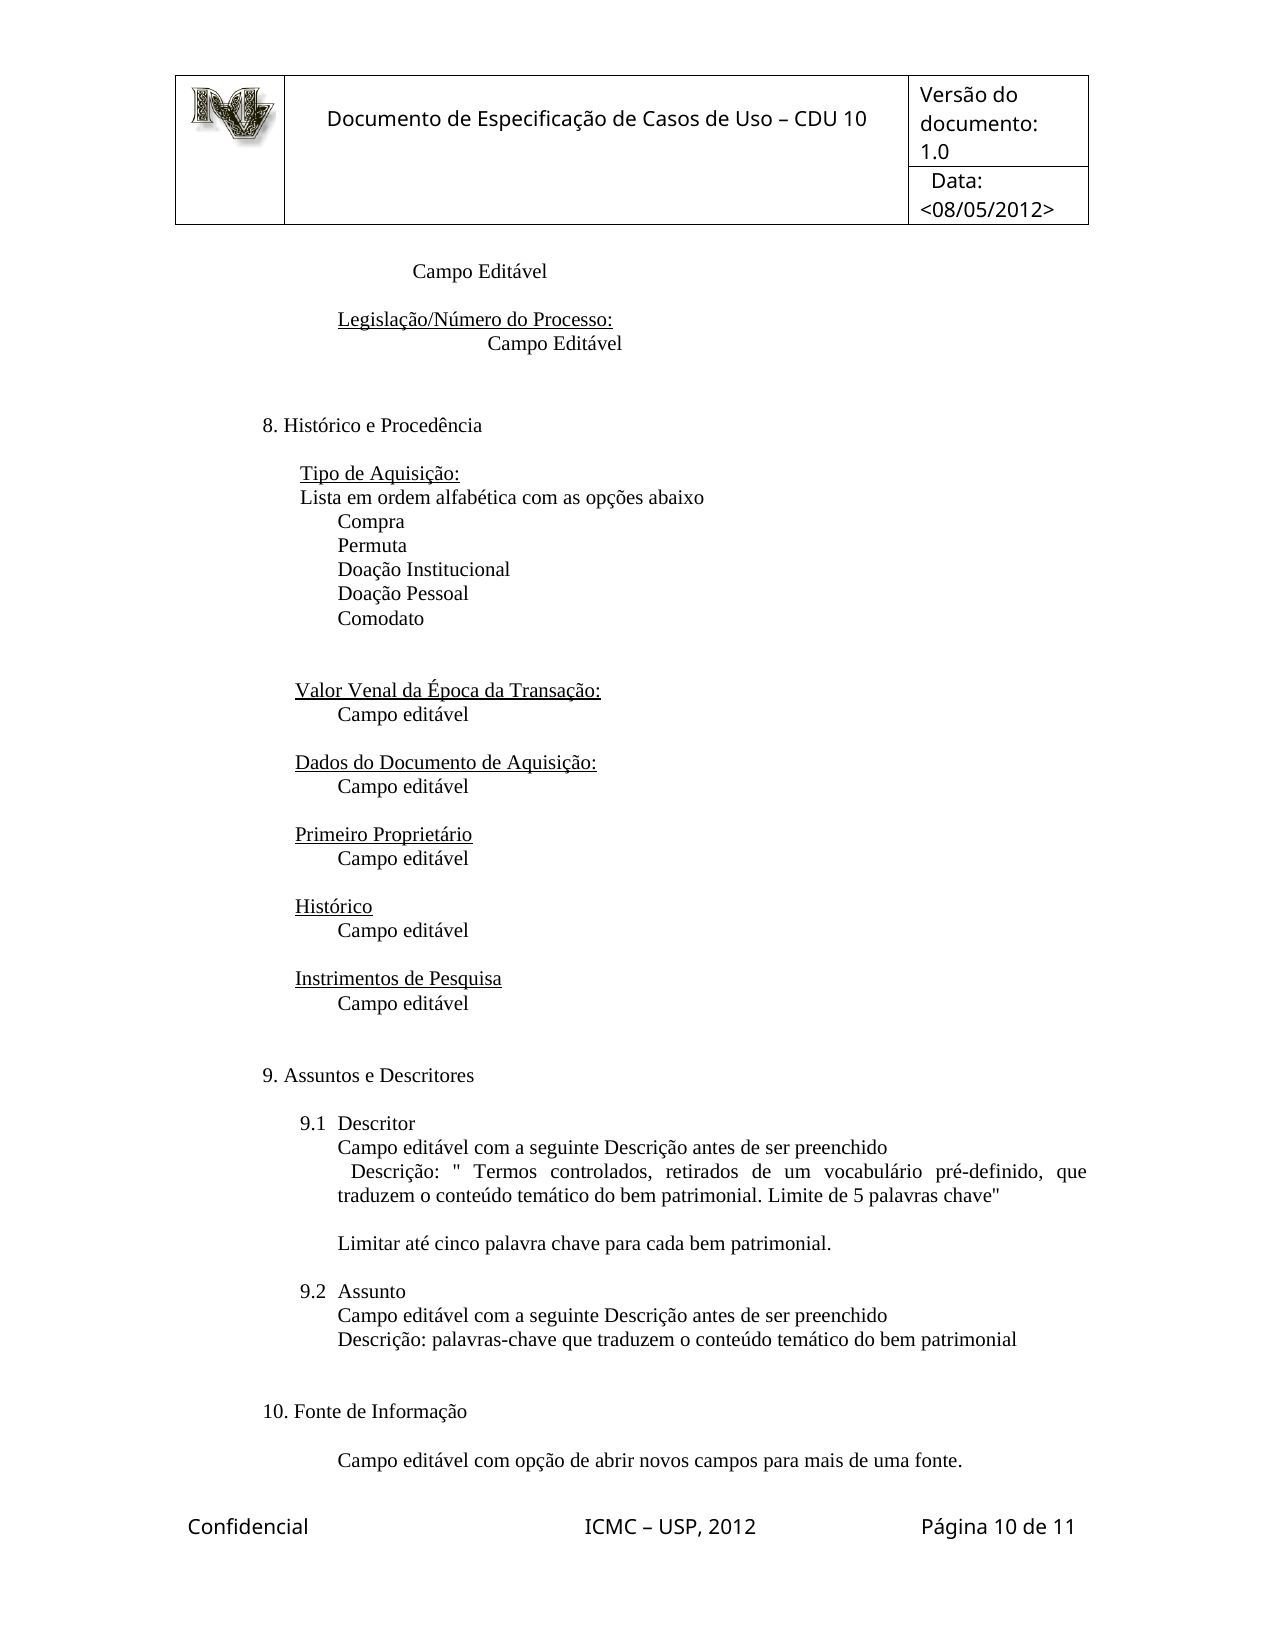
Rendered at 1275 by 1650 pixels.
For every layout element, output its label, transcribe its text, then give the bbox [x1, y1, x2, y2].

list 10. Fonte de Informação [225, 1399, 1087, 1423]
list Descrição: '' Termos controlados, retirados de um vocabulário pré-definido, que traduzem o conteúdo temático do bem patrimonial. Limite de 5 palavras chave'' [300, 1159, 1087, 1207]
text Doação Pessoal [187, 581, 1087, 605]
text Campo editável [295, 846, 1087, 870]
list 9.2 Assunto [262, 1279, 1087, 1303]
list Compra [300, 509, 1087, 533]
list Tipo de Aquisição: [262, 461, 1087, 485]
text Campo Editável [187, 258, 1087, 283]
text Instrimentos de Pesquisa [295, 966, 1087, 990]
list Limitar até cinco palavra chave para cada bem patrimonial. [300, 1231, 1087, 1255]
text Permuta [187, 533, 1087, 557]
list Campo editável [295, 702, 1087, 726]
text Doação Institucional [187, 557, 1087, 581]
text Campo editável com opção de abrir novos campos para mais de uma fonte. [187, 1448, 1087, 1472]
text Histórico [295, 894, 1087, 918]
picture [186, 76, 277, 151]
text Campo editável [295, 774, 1087, 798]
text Primeiro Proprietário [295, 822, 1087, 846]
text Comodato [187, 605, 1087, 629]
list Dados do Documento de Aquisição: [295, 750, 1087, 774]
text Campo Editável [187, 331, 1087, 355]
list Campo editável com a seguinte Descrição antes de ser preenchido [300, 1135, 1087, 1159]
list Lista em ordem alfabética com as opções abaixo [262, 485, 1087, 509]
list 9. Assuntos e Descritores [225, 1063, 1087, 1087]
list 9.1 Descritor [262, 1111, 1087, 1135]
list Campo editável com a seguinte Descrição antes de ser preenchido [300, 1303, 1087, 1327]
list 8. Histórico e Procedência [225, 413, 1087, 437]
list Valor Venal da Época da Transação: [295, 678, 1087, 702]
text Legislação/Número do Processo: [187, 307, 1087, 331]
text Campo editável [295, 990, 1087, 1014]
text Campo editável [295, 918, 1087, 942]
list Descrição: palavras-chave que traduzem o conteúdo temático do bem patrimonial [300, 1327, 1087, 1351]
